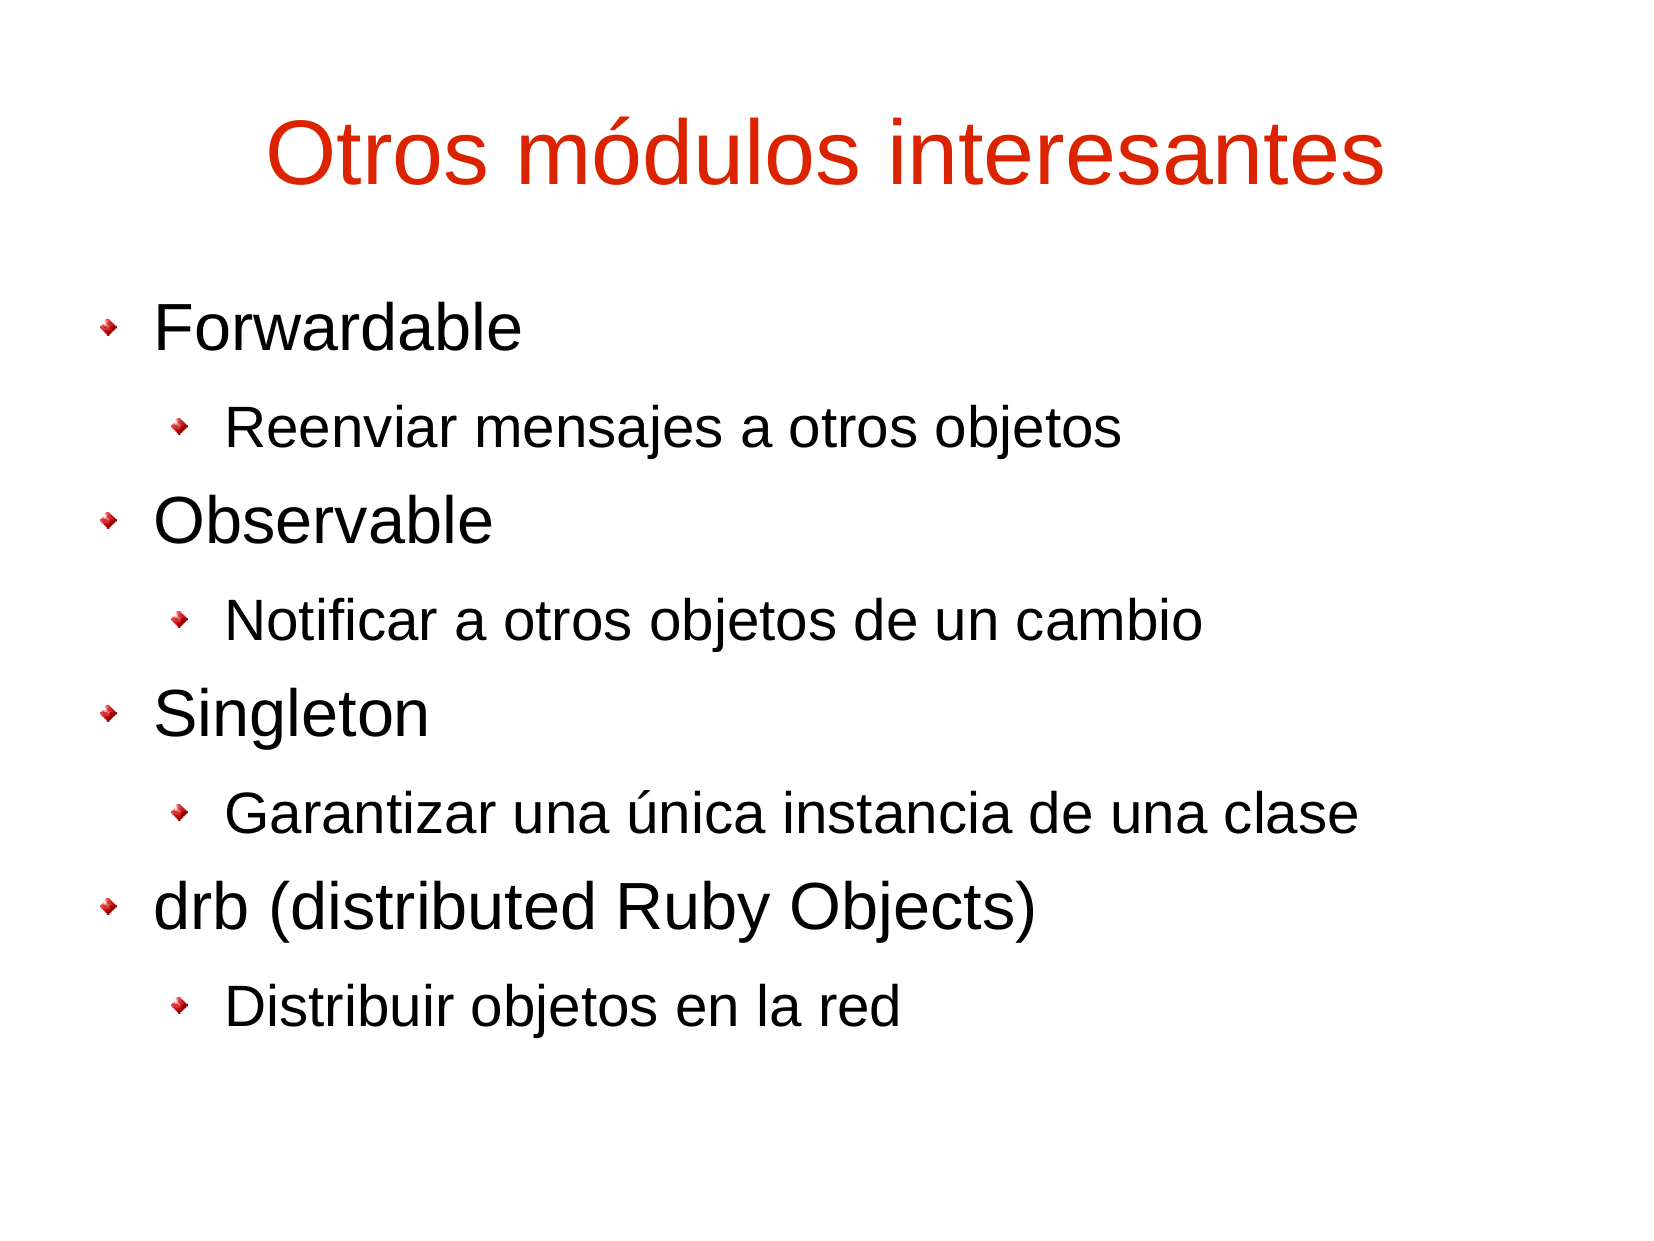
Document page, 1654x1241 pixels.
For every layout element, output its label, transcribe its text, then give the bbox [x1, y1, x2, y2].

list Forwardable Reenviar mensajes a otros objetos Observable Notificar a otros objetos de un cambio Singleton Garantizar una única instancia de una clase drb (distributed Ruby Objects) Distribuir objetos en la red [82, 290, 1571, 1109]
title Otros módulos interesantes [82, 49, 1571, 257]
